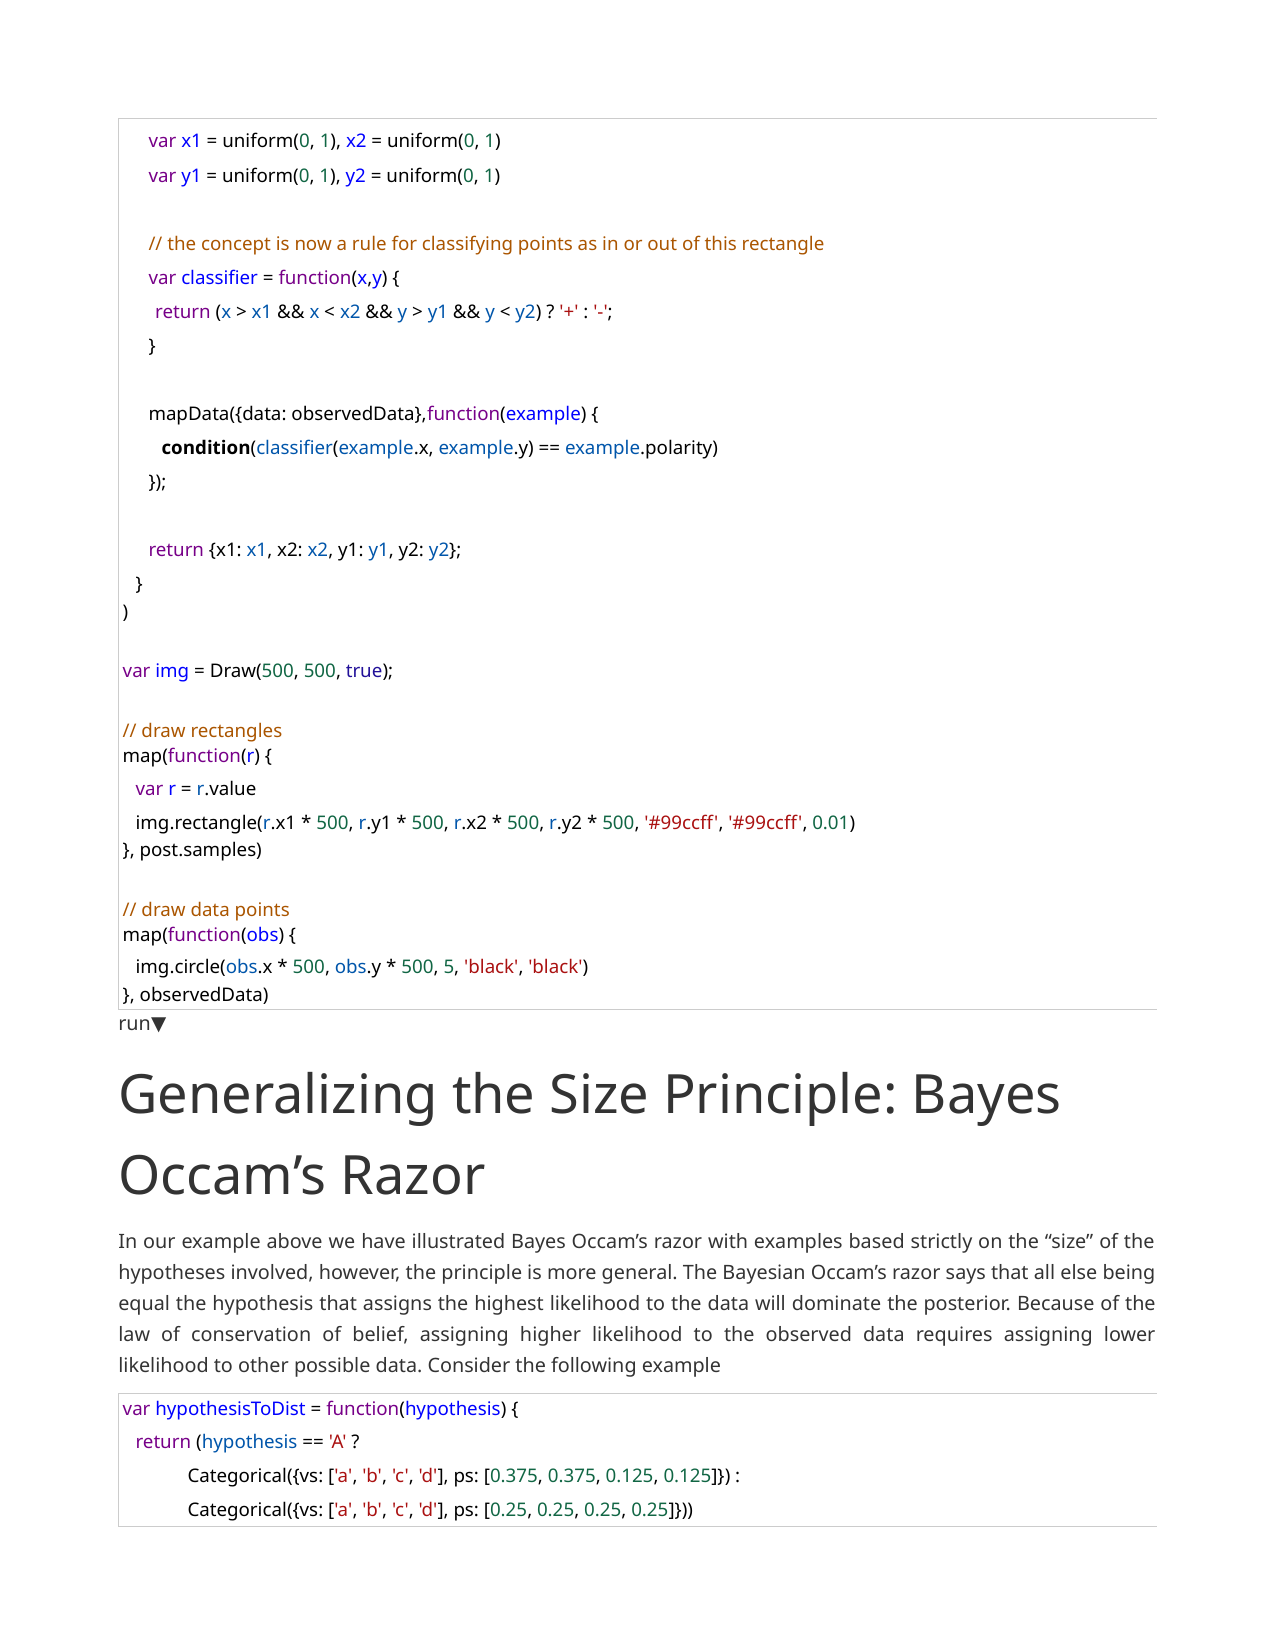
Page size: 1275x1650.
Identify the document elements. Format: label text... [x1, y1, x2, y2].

text return {x1: x1, x2: x2, y1: y1, y2: y2}; [119, 527, 1157, 561]
text var classifier = function(x,y) { [119, 254, 1157, 288]
text ​ [119, 680, 1157, 714]
text mapData({data: observedData},function(example) { [119, 391, 1157, 425]
text }); [119, 459, 1157, 493]
text var x1 = uniform(0, 1), x2 = uniform(0, 1) [119, 119, 1157, 152]
text Categorical({vs: ['a', 'b', 'c', 'd'], ps: [0.25, 0.25, 0.25, 0.25]})) [119, 1486, 1157, 1526]
text var r = r.value [119, 765, 1157, 799]
text ​ [119, 859, 1157, 893]
text } [119, 561, 1157, 595]
text var hypothesisToDist = function(hypothesis) { [119, 1394, 1157, 1418]
text run▼ [118, 1010, 1157, 1037]
text img.rectangle(r.x1 * 500, r.y1 * 500, r.x2 * 500, r.y2 * 500, '#99ccff', '#99ccff', 0.01) [119, 799, 1157, 833]
text ​ [119, 357, 1157, 391]
text // the concept is now a rule for classifying points as in or out of this rectangle [119, 220, 1157, 254]
text }, observedData) [119, 978, 1157, 1009]
text return (hypothesis == 'A' ? [119, 1418, 1157, 1452]
text Categorical({vs: ['a', 'b', 'c', 'd'], ps: [0.375, 0.375, 0.125, 0.125]}) : [119, 1452, 1157, 1486]
subtitle Generalizing the Size Principle: Bayes Occam’s Razor [118, 1055, 1157, 1210]
text } [119, 322, 1157, 357]
text return (x > x1 && x < x2 && y > y1 && y < y2) ? '+' : '-'; [119, 288, 1157, 322]
text map(function(r) { [119, 740, 1157, 765]
text In our example above we have illustrated Bayes Occam’s razor with examples based strictly on the “size” of the hypotheses involved, however, the principle is more general. The Bayesian Occam’s razor says that all else being equal the hypothesis that assigns the highest likelihood to the data will dominate the posterior. Because of the law of conservation of belief, assigning higher likelihood to the observed data requires assigning lower likelihood to other possible data. Consider the following example [118, 1228, 1157, 1378]
text ​ [119, 621, 1157, 654]
text var y1 = uniform(0, 1), y2 = uniform(0, 1) [119, 152, 1157, 186]
text // draw data points [119, 893, 1157, 918]
text ​ [119, 493, 1157, 527]
text map(function(obs) { [119, 918, 1157, 944]
text ) [119, 595, 1157, 621]
text // draw rectangles [119, 714, 1157, 740]
text condition(classifier(example.x, example.y) == example.polarity) [119, 425, 1157, 459]
text ​ [119, 186, 1157, 220]
text }, post.samples) [119, 833, 1157, 859]
text img.circle(obs.x * 500, obs.y * 500, 5, 'black', 'black') [119, 944, 1157, 978]
text var img = Draw(500, 500, true); [119, 654, 1157, 680]
